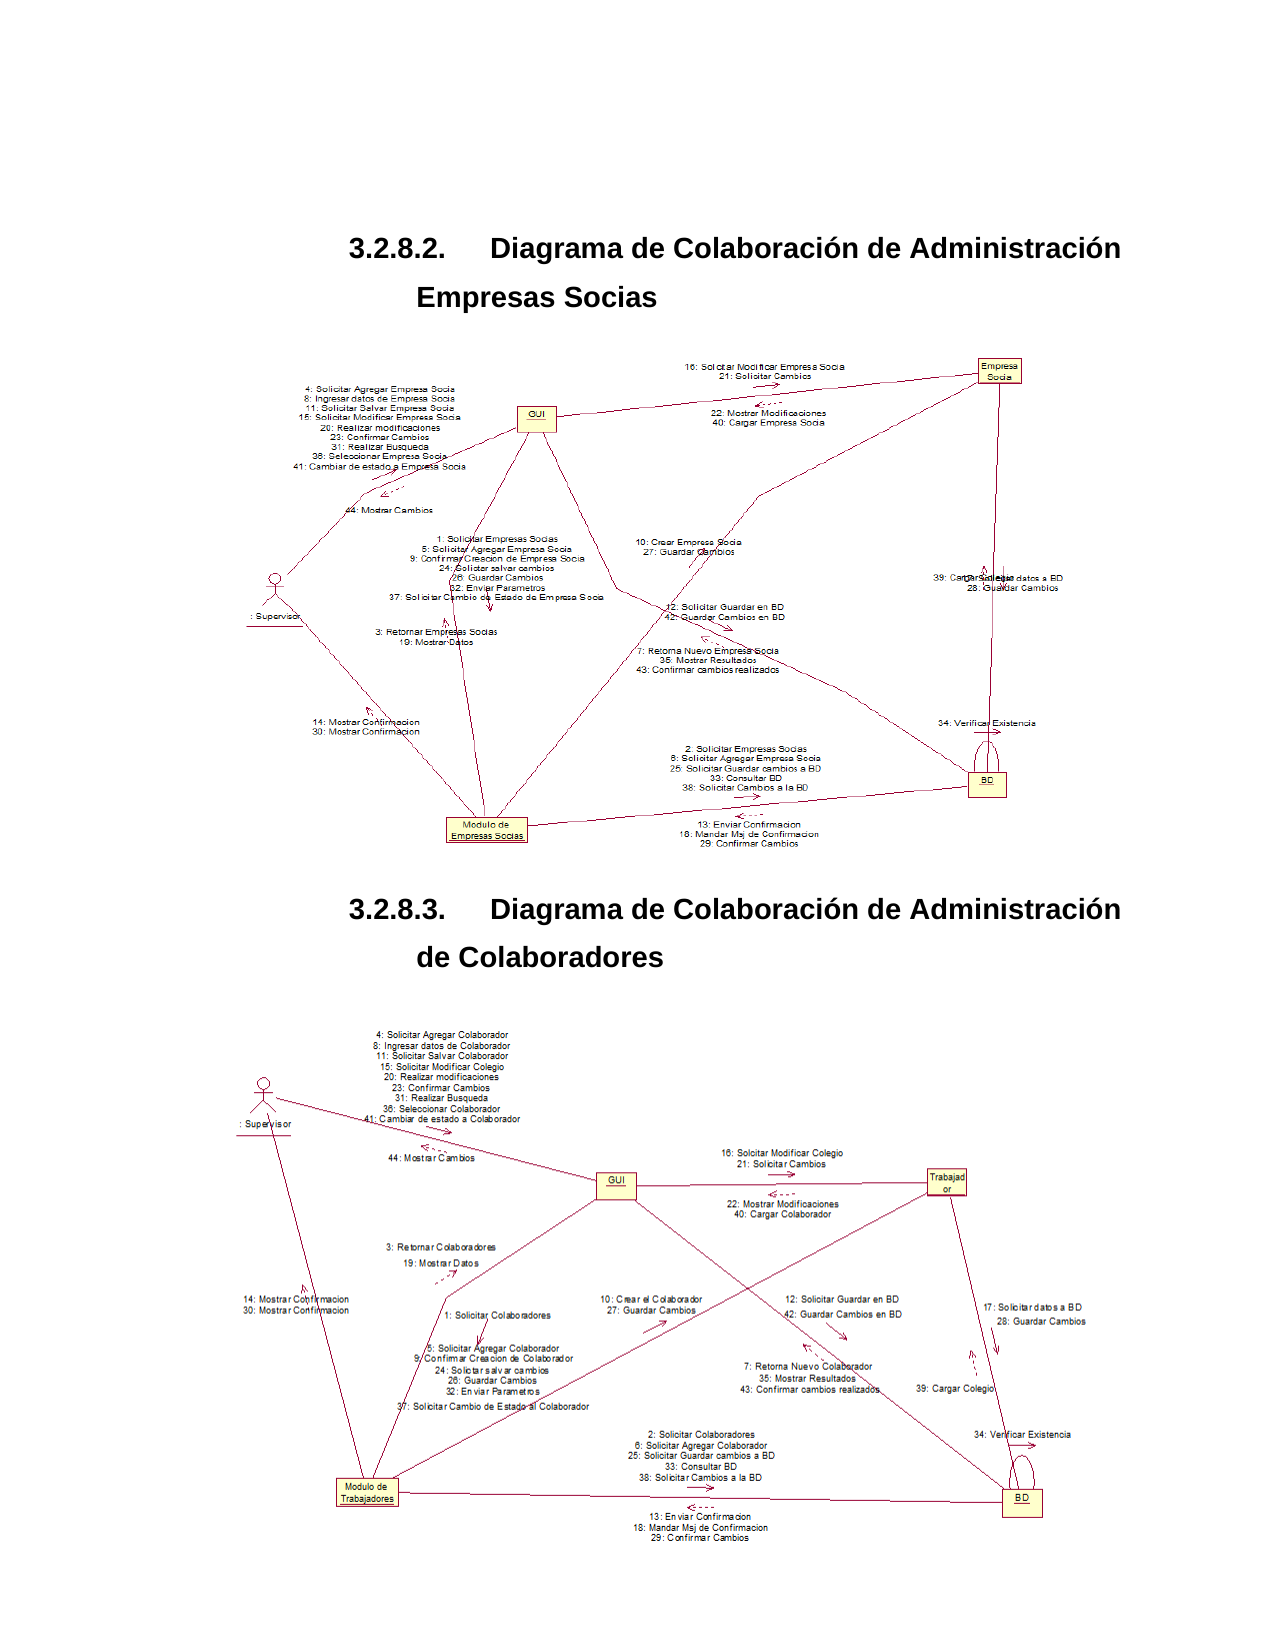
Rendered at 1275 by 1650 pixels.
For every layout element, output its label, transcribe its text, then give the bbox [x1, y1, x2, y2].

picture [228, 329, 1082, 877]
picture [236, 1025, 1105, 1554]
subtitle Diagrama de Colaboración de Administración de Colaboradores [349, 877, 1127, 974]
subtitle Diagrama de Colaboración de Administración Empresas Socias [349, 232, 1127, 314]
